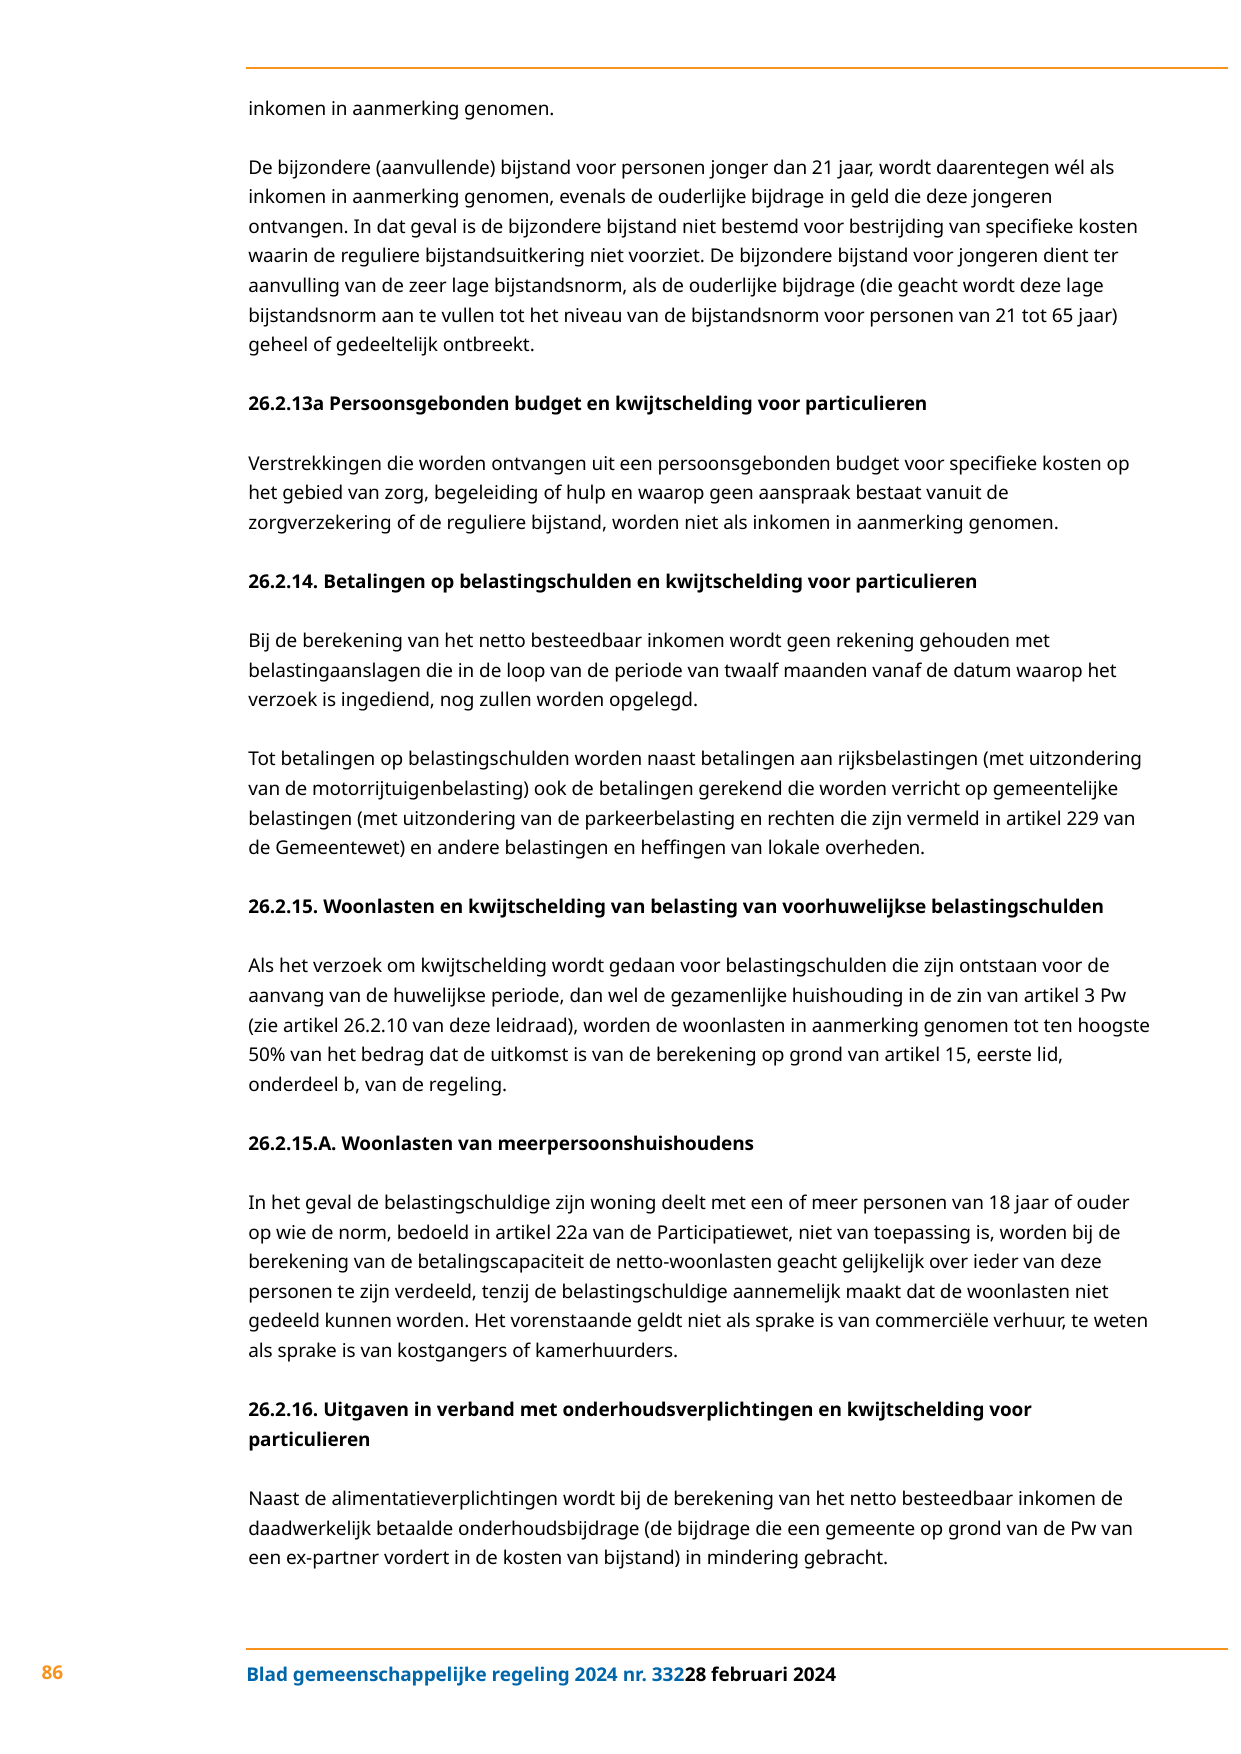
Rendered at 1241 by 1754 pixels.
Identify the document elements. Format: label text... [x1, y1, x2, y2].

text De bijzondere (aanvullende) bijstand voor personen jonger dan 21 jaar, wordt daarentegen wél als inkomen in aanmerking genomen, evenals de ouderlijke bijdrage in geld die deze jongeren ontvangen. In dat geval is de bijzondere bijstand niet bestemd voor bestrijding van specifieke kosten waarin de reguliere bijstandsuitkering niet voorziet. De bijzondere bijstand voor jongeren dient ter aanvulling van de zeer lage bijstandsnorm, als de ouderlijke bijdrage (die geacht wordt deze lage bijstandsnorm aan te vullen tot het niveau van de bijstandsnorm voor personen van 21 tot 65 jaar) geheel of gedeeltelijk ontbreekt. [248, 154, 1152, 357]
text Tot betalingen op belastingschulden worden naast betalingen aan rijksbelastingen (met uitzondering van de motorrijtuigenbelasting) ook de betalingen gerekend die worden verricht op gemeentelijke belastingen (met uitzondering van de parkeerbelasting en rechten die zijn vermeld in artikel 229 van de Gemeentewet) en andere belastingen en heffingen van lokale overheden. [248, 746, 1152, 860]
picture [41, 47, 231, 172]
text 26.2.15. Woonlasten en kwijtschelding van belasting van voorhuwelijkse belastingschulden [248, 893, 1152, 919]
text inkomen in aanmerking genomen. [248, 95, 1152, 121]
text 26.2.16. Uitgaven in verband met onderhoudsverplichtingen en kwijtschelding voor particulieren [248, 1396, 1152, 1452]
text 26.2.14. Betalingen op belastingschulden en kwijtschelding voor particulieren [248, 568, 1152, 594]
text 26.2.15.A. Woonlasten van meerpersoonshuishoudens [248, 1130, 1152, 1156]
text In het geval de belastingschuldige zijn woning deelt met een of meer personen van 18 jaar of ouder op wie de norm, bedoeld in artikel 22a van de Participatiewet, niet van toepassing is, worden bij de berekening van de betalingscapaciteit de netto-woonlasten geacht gelijkelijk over ieder van deze personen te zijn verdeeld, tenzij de belastingschuldige aannemelijk maakt dat de woonlasten niet gedeeld kunnen worden. Het vorenstaande geldt niet als sprake is van commerciële verhuur, te weten als sprake is van kostgangers of kamerhuurders. [248, 1189, 1152, 1363]
text Bij de berekening van het netto besteedbaar inkomen wordt geen rekening gehouden met belastingaanslagen die in de loop van de periode van twaalf maanden vanaf de datum waarop het verzoek is ingediend, nog zullen worden opgelegd. [248, 627, 1152, 712]
text Als het verzoek om kwijtschelding wordt gedaan voor belastingschulden die zijn ontstaan voor de aanvang van de huwelijkse periode, dan wel de gezamenlijke huishouding in de zin van artikel 3 Pw (zie artikel 26.2.10 van deze leidraad), worden de woonlasten in aanmerking genomen tot ten hoogste 50% van het bedrag dat de uitkomst is van de berekening op grond van artikel 15, eerste lid, onderdeel b, van de regeling. [248, 953, 1152, 1097]
text 26.2.13a Persoonsgebonden budget en kwijtschelding voor particulieren [248, 391, 1152, 416]
text Verstrekkingen die worden ontvangen uit een persoonsgebonden budget voor specifieke kosten op het gebied van zorg, begeleiding of hulp en waarop geen aanspraak bestaat vanuit de zorgverzekering of de reguliere bijstand, worden niet als inkomen in aanmerking genomen. [248, 450, 1152, 535]
text Naast de alimentatieverplichtingen wordt bij de berekening van het netto besteedbaar inkomen de daadwerkelijk betaalde onderhoudsbijdrage (de bijdrage die een gemeente op grond van de Pw van een ex-partner vordert in de kosten van bijstand) in mindering gebracht. [248, 1485, 1152, 1570]
